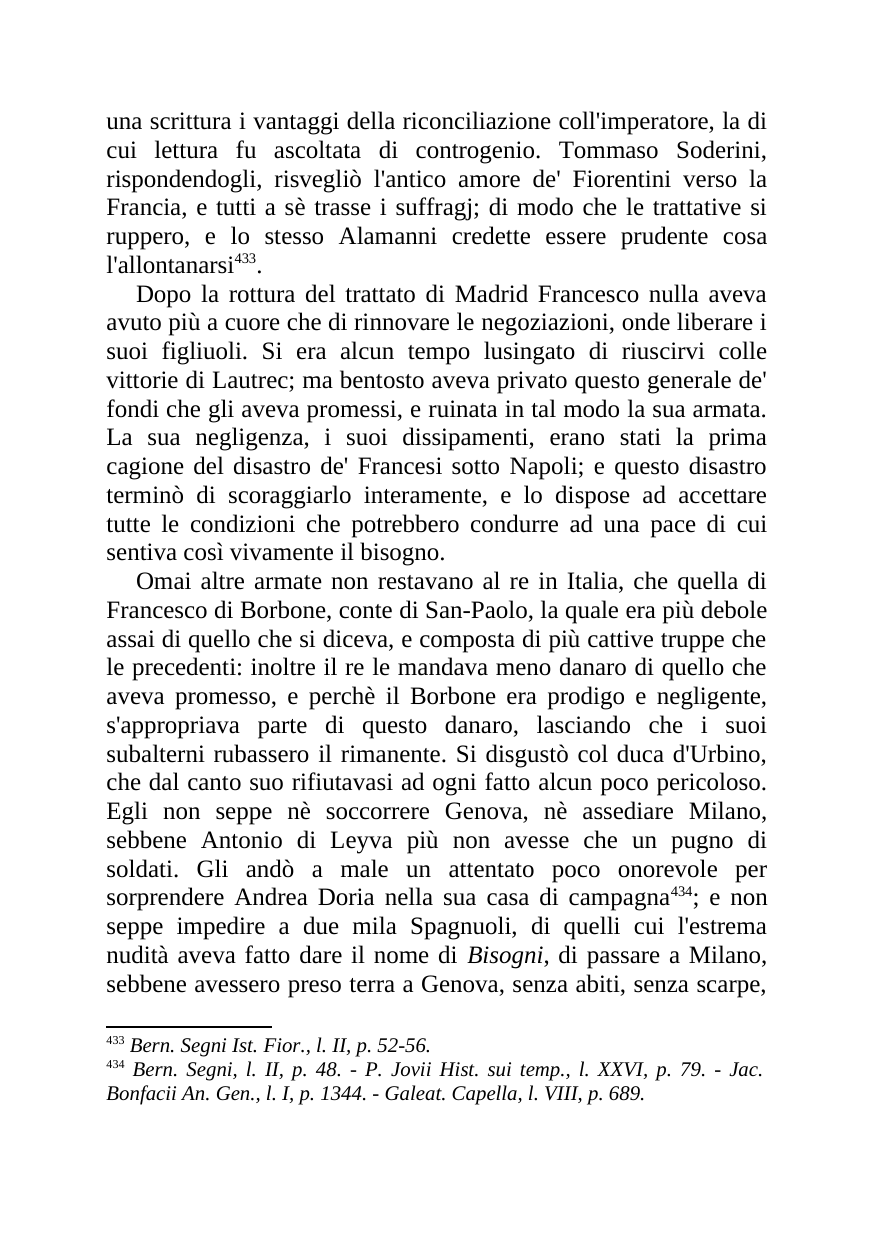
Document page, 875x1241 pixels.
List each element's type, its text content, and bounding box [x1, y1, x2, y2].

text Dopo la rottura del trattato di Madrid Francesco nulla aveva avuto più a cuore che di rinnovare le negoziazioni, onde liberare i suoi figliuoli. Si era alcun tempo lusingato di riuscirvi colle vittorie di Lautrec; ma bentosto aveva privato questo generale de' fondi che gli aveva promessi, e ruinata in tal modo la sua armata. La sua negligenza, i suoi dissipamenti, erano stati la prima cagione del disastro de' Francesi sotto Napoli; e questo disastro terminò di scoraggiarlo interamente, e lo dispose ad accettare tutte le condizioni che potrebbero condurre ad una pace di cui sentiva così vivamente il bisogno. [106, 279, 768, 566]
text Bern. Segni Ist. Fior., l. II, p. 52-56. [106, 1033, 768, 1057]
text Omai altre armate non restavano al re in Italia, che quella di Francesco di Borbone, conte di San-Paolo, la quale era più debole assai di quello che si diceva, e composta di più cattive truppe che le precedenti: inoltre il re le mandava meno danaro di quello che aveva promesso, e perchè il Borbone era prodigo e negligente, s'appropriava parte di questo danaro, lasciando che i suoi subalterni rubassero il rimanente. Si disgustò col duca d'Urbino, che dal canto suo rifiutavasi ad ogni fatto alcun poco pericoloso. Egli non seppe nè soccorrere Genova, nè assediare Milano, sebbene Antonio di Leyva più non avesse che un pugno di soldati. Gli andò a male un attentato poco onorevole per sorprendere Andrea Doria nella sua casa di campagna; e non seppe impedire a due mila Spagnuoli, di quelli cui l'estrema nudità aveva fatto dare il nome di Bisogni, di passare a Milano, sebbene avessero preso terra a Genova, senza abiti, senza scarpe, [106, 566, 768, 997]
text una scrittura i vantaggi della riconciliazione coll'imperatore, la di cui lettura fu ascoltata di controgenio. Tommaso Soderini, rispondendogli, risvegliò l'antico amore de' Fiorentini verso la Francia, e tutti a sè trasse i suffragj; di modo che le trattative si ruppero, e lo stesso Alamanni credette essere prudente cosa l'allontanarsi. [106, 106, 768, 279]
text Bern. Segni, l. II, p. 48. - P. Jovii Hist. sui temp., l. XXVI, p. 79. - Jac. Bonfacii An. Gen., l. I, p. 1344. - Galeat. Capella, l. VIII, p. 689. [106, 1057, 768, 1105]
